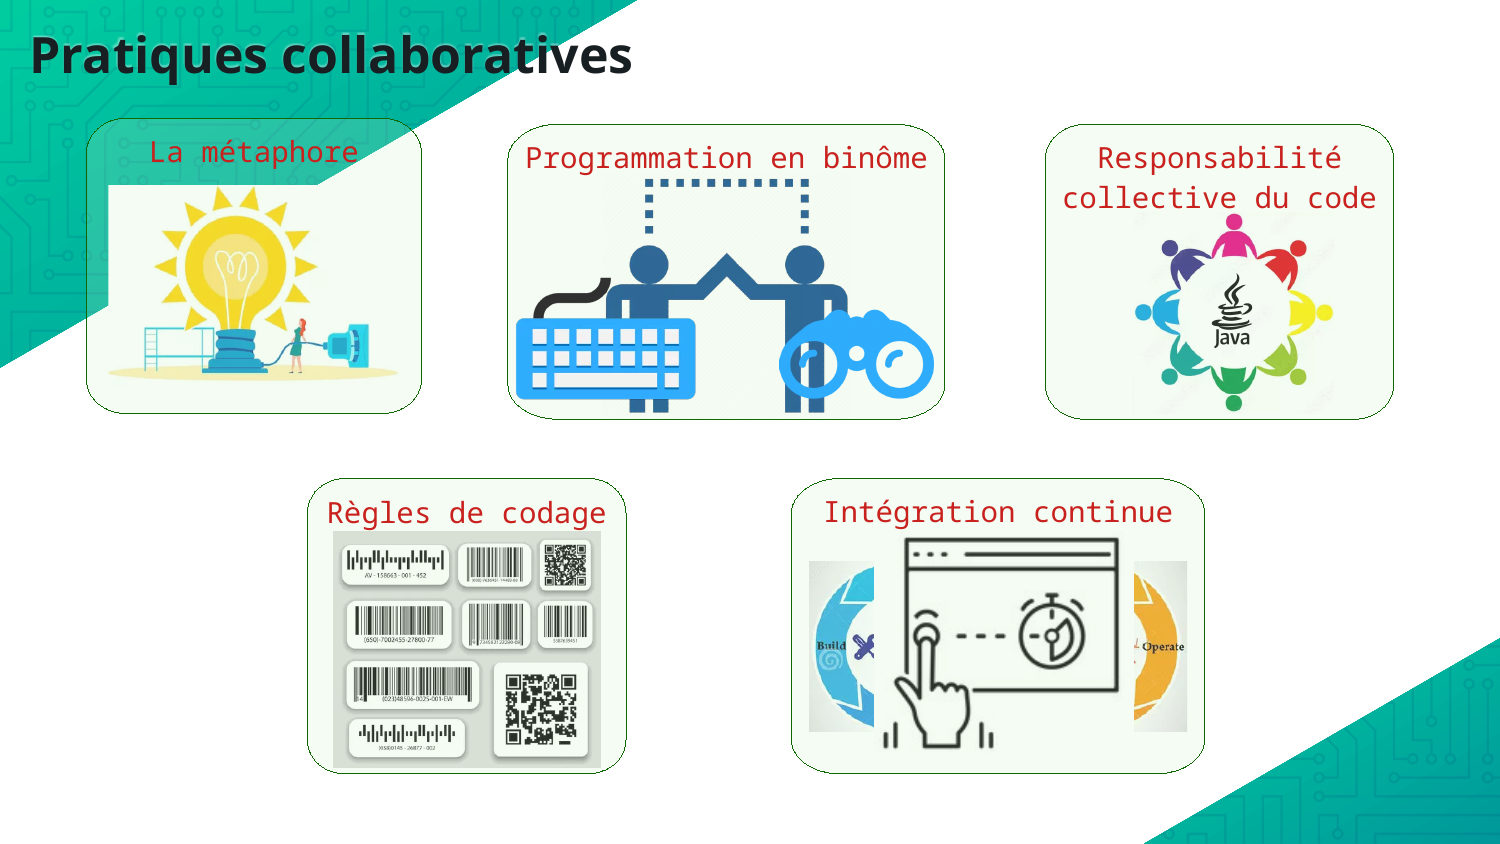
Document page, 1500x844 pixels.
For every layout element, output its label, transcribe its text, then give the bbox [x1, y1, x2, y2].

text_box Programmation en binôme [507, 130, 945, 213]
text_box [507, 213, 945, 420]
text_box La métaphore [82, 124, 426, 218]
text_box Intégration continue [791, 484, 1205, 567]
text_box [307, 512, 627, 774]
title Pratiques collaboratives [29, 29, 1249, 88]
text_box [1065, 124, 1374, 129]
text_box [86, 218, 422, 414]
text_box [791, 567, 1205, 774]
text_box Règles de codage [307, 484, 626, 567]
text_box Responsabilité collective du code [1045, 129, 1394, 244]
text_box [1045, 244, 1394, 420]
text_box [813, 478, 1183, 484]
picture [508, 243, 703, 438]
text_box [530, 124, 923, 130]
text_box [107, 118, 401, 124]
text_box [324, 478, 610, 484]
picture [779, 277, 934, 431]
